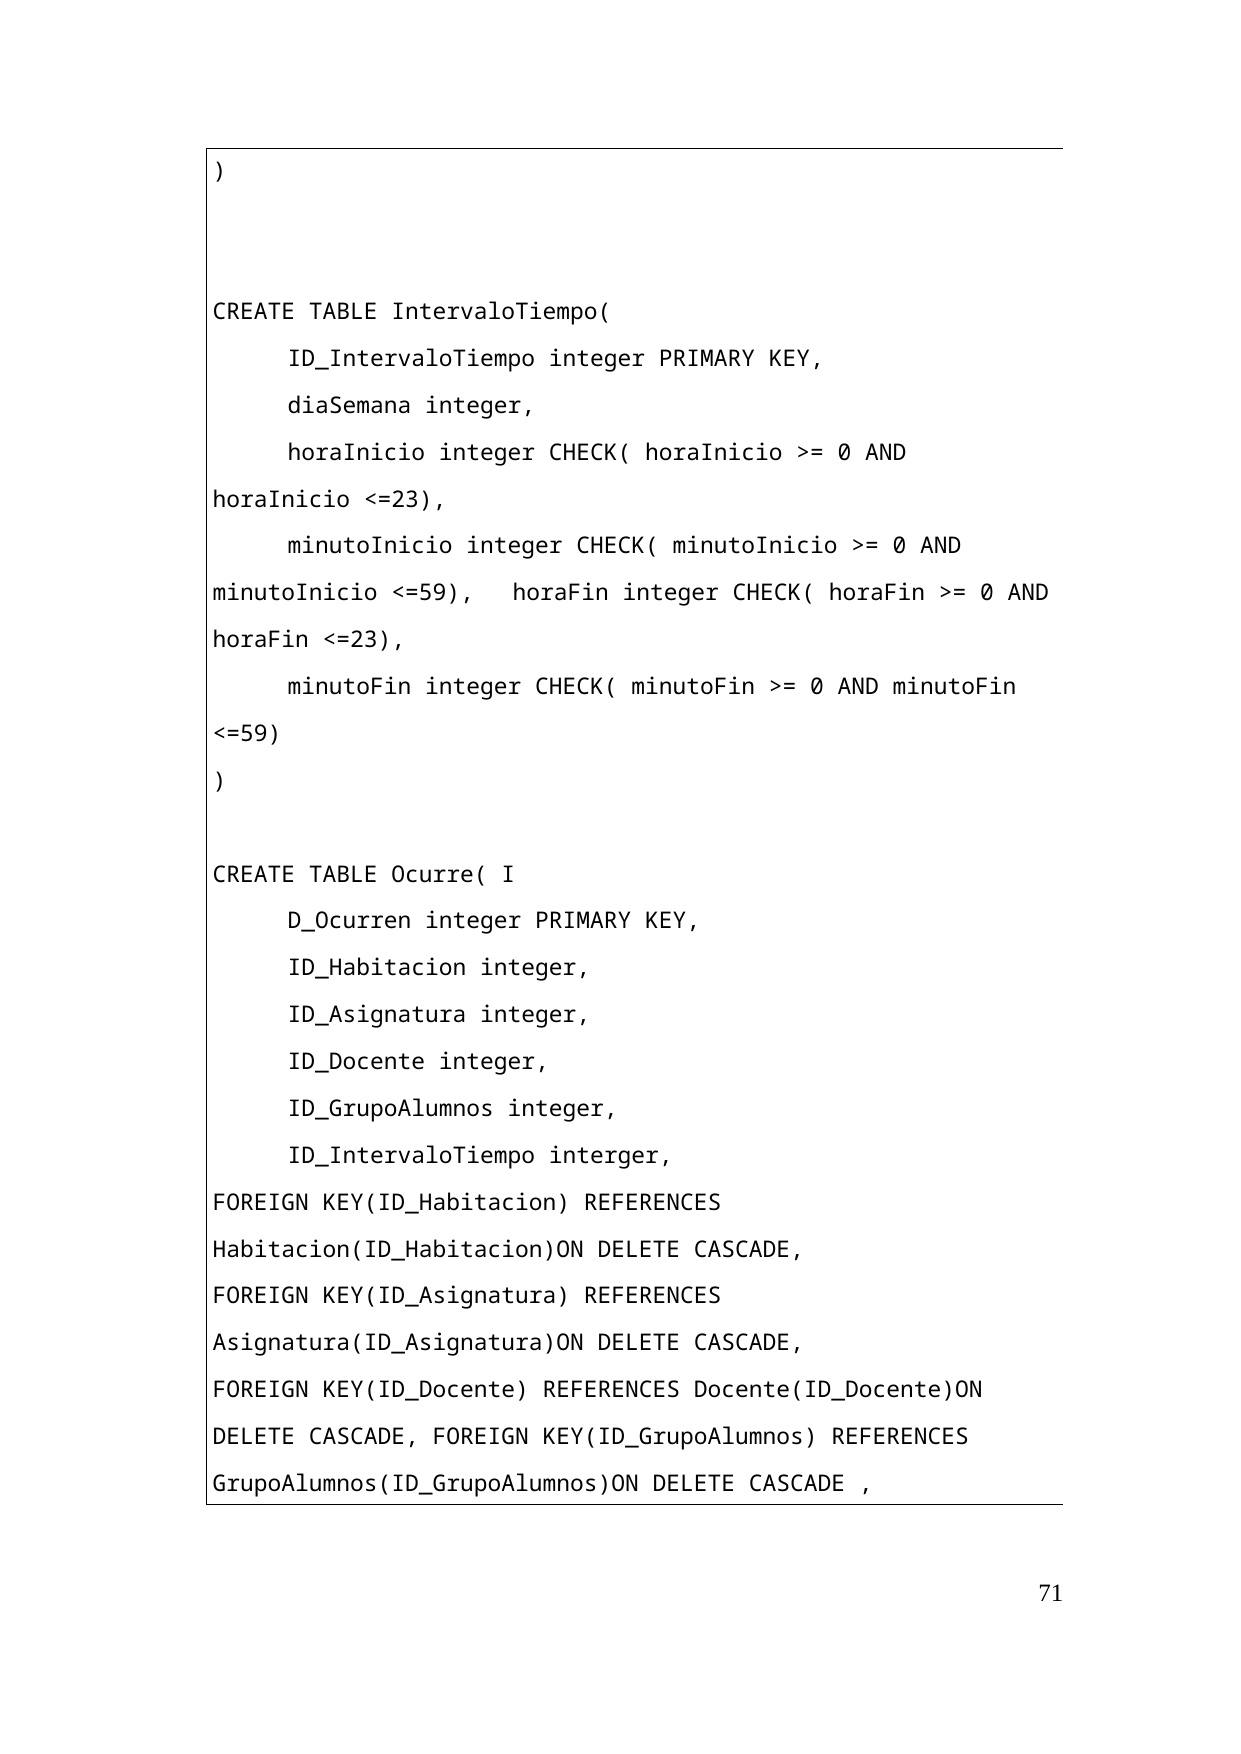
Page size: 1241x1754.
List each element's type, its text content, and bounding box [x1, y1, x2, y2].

table_header ) CREATE TABLE IntervaloTiempo( ID_IntervaloTiempo integer PRIMARY KEY, diaSemana integer, horaInicio integer CHECK( horaInicio >= 0 AND horaInicio <=23), minutoInicio integer CHECK( minutoInicio >= 0 AND minutoInicio <=59), horaFin integer CHECK( horaFin >= 0 AND horaFin <=23), minutoFin integer CHECK( minutoFin >= 0 AND minutoFin <=59) ) CREATE TABLE Ocurre( I D_Ocurren integer PRIMARY KEY, ID_Habitacion integer, ID_Asignatura integer, ID_Docente integer, ID_GrupoAlumnos integer, ID_IntervaloTiempo interger, FOREIGN KEY(ID_Habitacion) REFERENCES Habitacion(ID_Habitacion)ON DELETE CASCADE, FOREIGN KEY(ID_Asignatura) REFERENCES Asignatura(ID_Asignatura)ON DELETE CASCADE, FOREIGN KEY(ID_Docente) REFERENCES Docente(ID_Docente)ON DELETE CASCADE, FOREIGN KEY(ID_GrupoAlumnos) REFERENCES GrupoAlumnos(ID_GrupoAlumnos)ON DELETE CASCADE , [207, 149, 1063, 1504]
